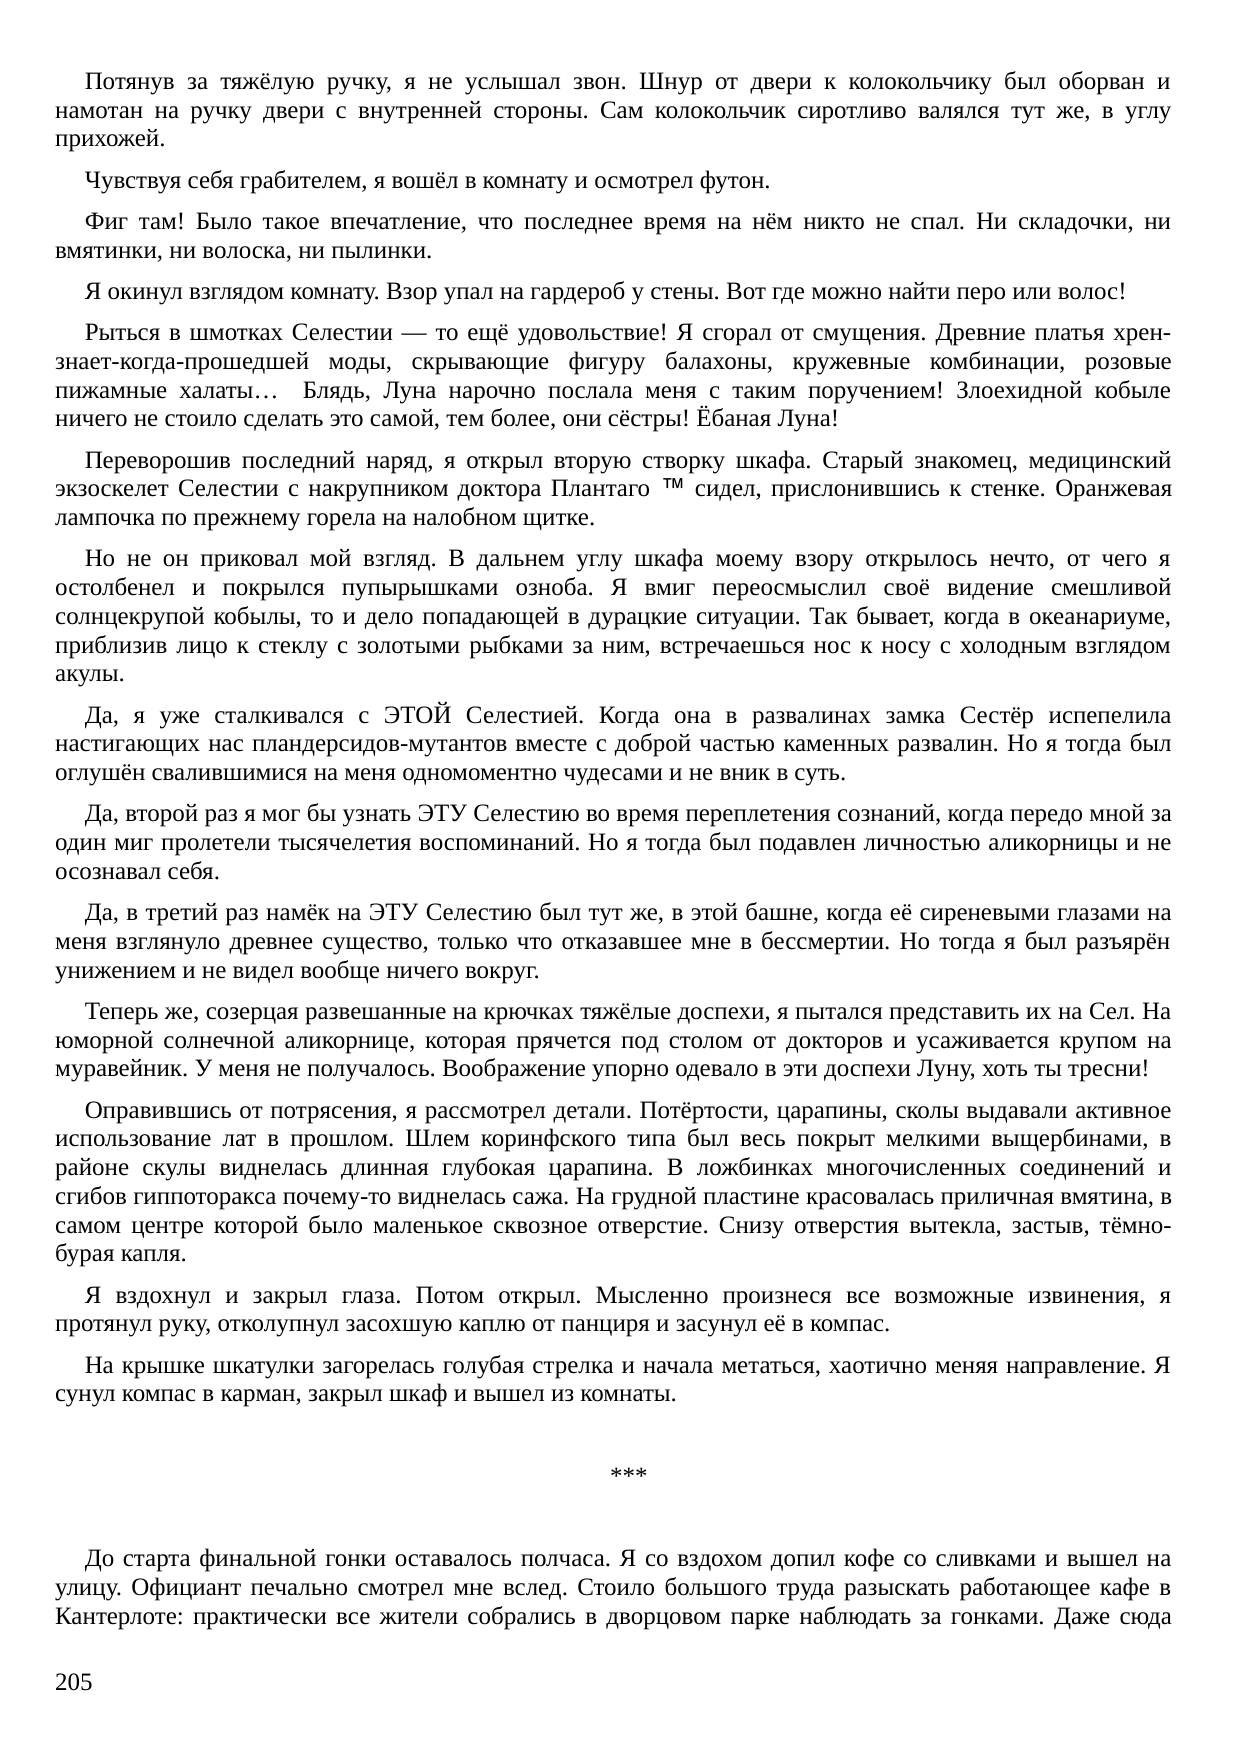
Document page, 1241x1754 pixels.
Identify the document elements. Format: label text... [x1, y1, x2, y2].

text Оправившись от потрясения, я рассмотрел детали. Потёртости, царапины, сколы выдавали активное использование лат в прошлом. Шлем коринфского типа был весь покрыт мелкими выщербинами, в районе скулы виднелась длинная глубокая царапина. В ложбинках многочисленных соединений и сгибов гиппоторакса почему-то виднелась сажа. На грудной пластине красовалась приличная вмятина, в самом центре которой было маленькое сквозное отверстие. Снизу отверстия вытекла, застыв, тёмно-бурая капля. [55, 1095, 1173, 1267]
text Чувствуя себя грабителем, я вошёл в комнату и осмотрел футон. [55, 165, 1173, 193]
text Теперь же, созерцая развешанные на крючках тяжёлые доспехи, я пытался представить их на Сел. На юморной солнечной аликорнице, которая прячется под столом от докторов и усаживается крупом на муравейник. У меня не получалось. Воображение упорно одевало в эти доспехи Луну, хоть ты тресни! [55, 996, 1173, 1082]
text На крышке шкатулки загорелась голубая стрелка и начала метаться, хаотично меняя направление. Я сунул компас в карман, закрыл шкаф и вышел из комнаты. [55, 1350, 1173, 1407]
text *** [55, 1461, 1173, 1490]
text Фиг там! Было такое впечатление, что последнее время на нём никто не спал. Ни складочки, ни вмятинки, ни волоска, ни пылинки. [55, 206, 1173, 263]
text Рыться в шмотках Селестии — то ещё удовольствие! Я сгорал от смущения. Древние платья хрен-знает-когда-прошедшей моды, скрывающие фигуру балахоны, кружевные комбинации, розовые пижамные халаты… Блядь, Луна нарочно послала меня с таким поручением! Злоехидной кобыле ничего не стоило сделать это самой, тем более, они сёстры! Ёбаная Луна! [55, 317, 1173, 432]
text Переворошив последний наряд, я открыл вторую створку шкафа. Старый знакомец, медицинский экзоскелет Селестии с накрупником доктора Плантаго  сидел, прислонившись к стенке. Оранжевая лампочка по прежнему горела на налобном щитке. [55, 445, 1173, 531]
text Да, второй раз я мог бы узнать ЭТУ Селестию во время переплетения сознаний, когда передо мной за один миг пролетели тысячелетия воспоминаний. Но я тогда был подавлен личностью аликорницы и не осознавал себя. [55, 798, 1173, 885]
text Я окинул взглядом комнату. Взор упал на гардероб у стены. Вот где можно найти перо или волос! [55, 276, 1173, 305]
text Да, в третий раз намёк на ЭТУ Селестию был тут же, в этой башне, когда её сиреневыми глазами на меня взглянуло древнее существо, только что отказавшее мне в бессмертии. Но тогда я был разъярён унижением и не видел вообще ничего вокруг. [55, 897, 1173, 983]
text Потянув за тяжёлую ручку, я не услышал звон. Шнур от двери к колокольчику был оборван и намотан на ручку двери с внутренней стороны. Сам колокольчик сиротливо валялся тут же, в углу прихожей. [55, 66, 1173, 152]
text До старта финальной гонки оставалось полчаса. Я со вздохом допил кофе со сливками и вышел на улицу. Официант печально смотрел мне вслед. Стоило большого труда разыскать работающее кафе в Кантерлоте: практически все жители собрались в дворцовом парке наблюдать за гонками. Даже сюда [55, 1543, 1173, 1630]
text Я вздохнул и закрыл глаза. Потом открыл. Мысленно произнеся все возможные извинения, я протянул руку, отколупнул засохшую каплю от панциря и засунул её в компас. [55, 1280, 1173, 1337]
text Да, я уже сталкивался с ЭТОЙ Селестией. Когда она в развалинах замка Сестёр испепелила настигающих нас пландерсидов-мутантов вместе с доброй частью каменных развалин. Но я тогда был оглушён свалившимися на меня одномоментно чудесами и не вник в суть. [55, 700, 1173, 786]
text Но не он приковал мой взгляд. В дальнем углу шкафа моему взору открылось нечто, от чего я остолбенел и покрылся пупырышками озноба. Я вмиг переосмыслил своё видение смешливой солнцекрупой кобылы, то и дело попадающей в дурацкие ситуации. Так бывает, когда в океанариуме, приблизив лицо к стеклу с золотыми рыбками за ним, встречаешься нос к носу с холодным взглядом акулы. [55, 543, 1173, 687]
